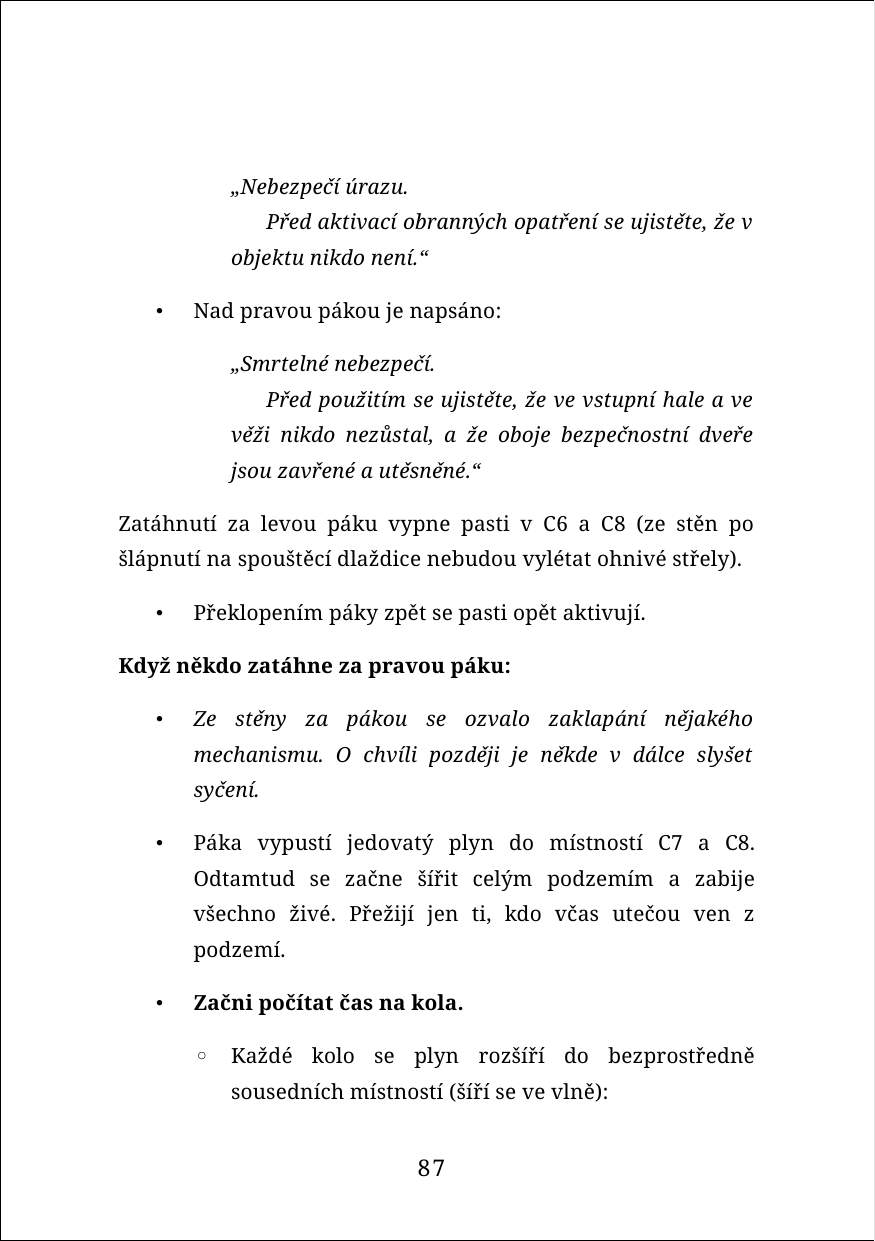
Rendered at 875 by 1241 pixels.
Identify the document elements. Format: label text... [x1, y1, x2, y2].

list Překlopením páky zpět se pasti opět aktivují. [156, 598, 756, 626]
list Nad pravou pákou je napsáno: [156, 296, 756, 324]
list Ze stěny za pákou se ozvalo zaklapání nějakého mechanismu. O chvíli později je někde v dálce slyšet syčení. [156, 704, 756, 804]
text Zatáhnutí za levou páku vypne pasti v C6 a C8 (ze stěn po šlápnutí na spouštěcí dlaždice nebudou vylétat ohnivé střely). [118, 509, 756, 573]
text Když někdo zatáhne za pravou páku: [118, 651, 756, 679]
list Začni počítat čas na kola. [156, 988, 756, 1017]
list „Nebezpečí úrazu. Před aktivací obranných opatření se ujistěte, že v objektu nikdo není.“ [193, 172, 756, 271]
list Páka vypustí jedovatý plyn do místností C7 a C8. Odtamtud se začne šířit celým podzemím a zabije všechno živé. Přežijí jen ti, kdo včas utečou ven z podzemí. [156, 828, 756, 963]
list Každé kolo se plyn rozšíří do bezprostředně sousedních místností (šíří se ve vlně): [193, 1042, 756, 1106]
list „Smrtelné nebezpečí. Před použitím se ujistěte, že ve vstupní hale a ve věži nikdo nezůstal, a že oboje bezpečnostní dveře jsou zavřené a utěsněné.“ [193, 349, 756, 484]
